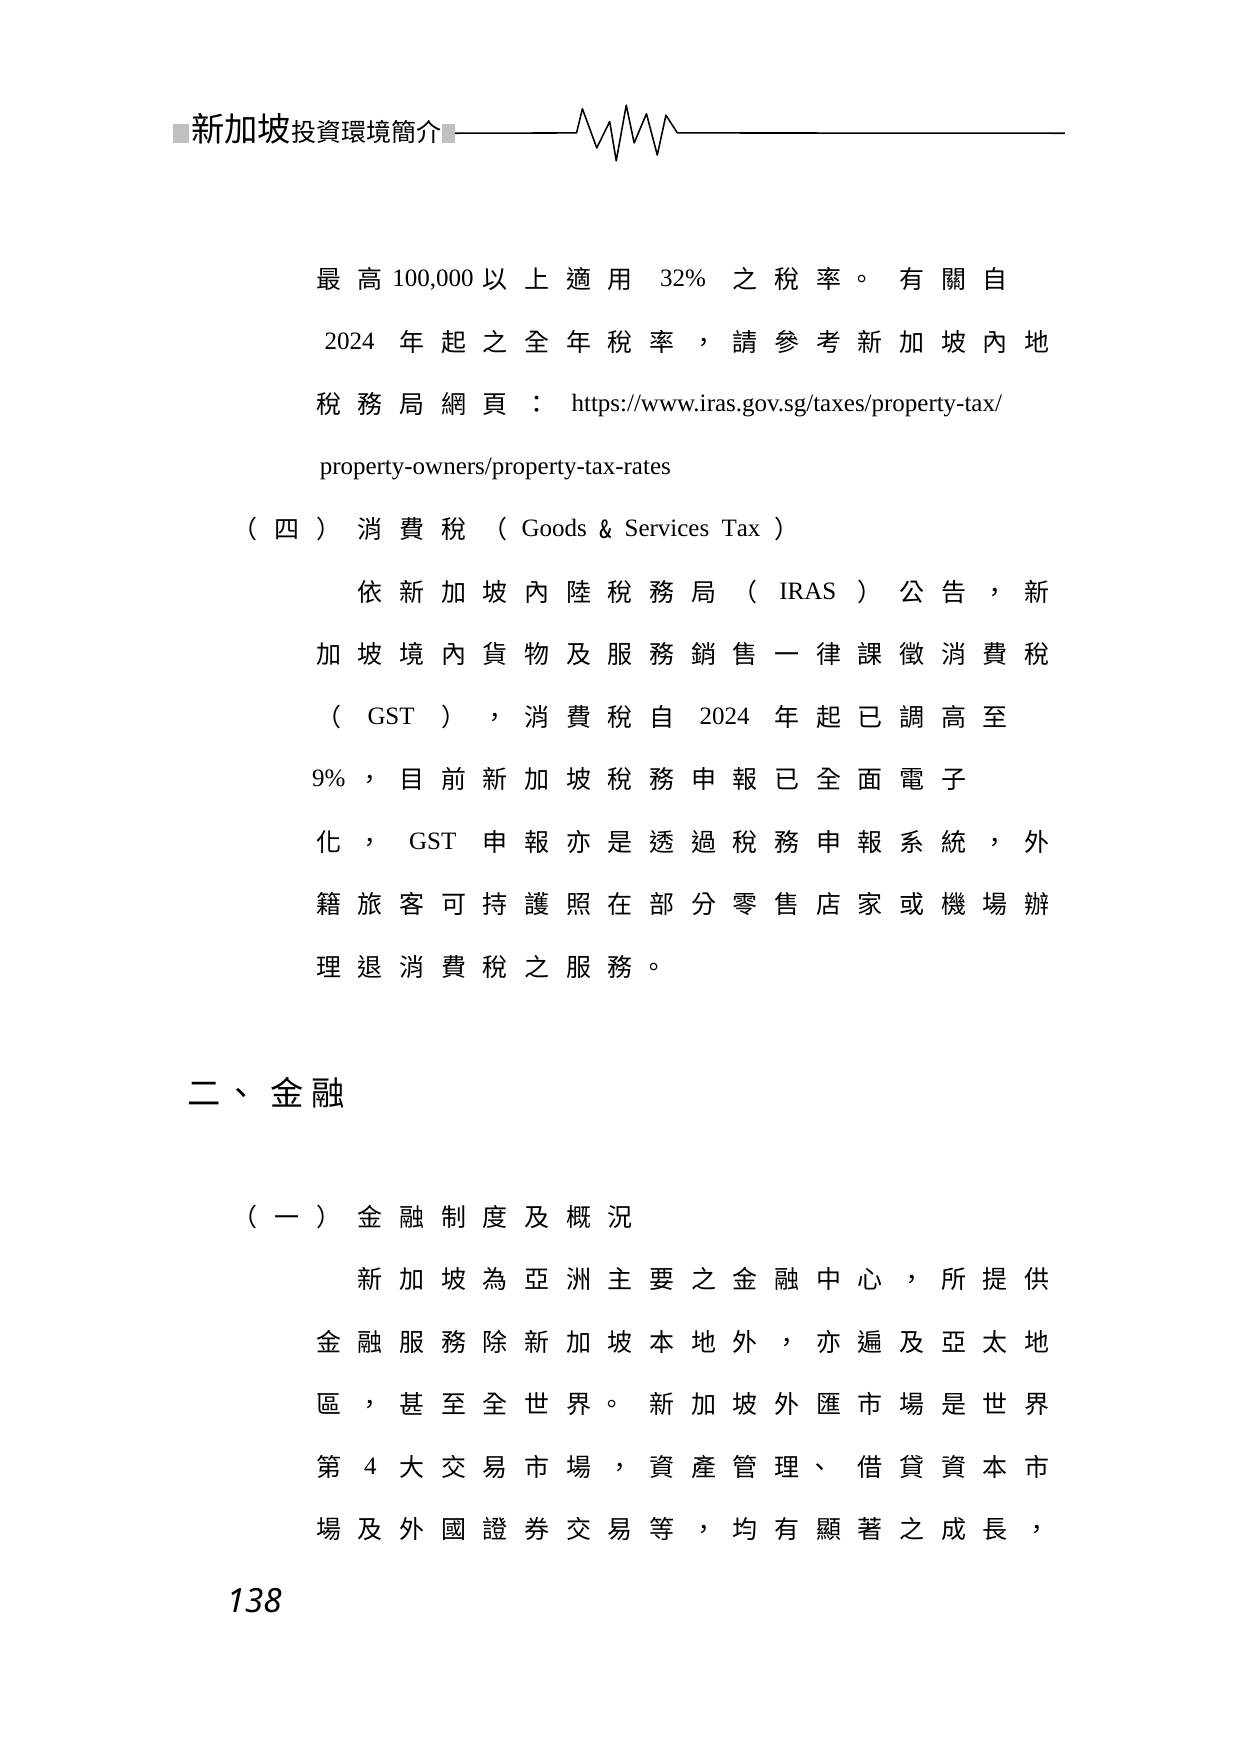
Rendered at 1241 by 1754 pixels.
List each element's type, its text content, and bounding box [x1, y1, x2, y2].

text 依新加坡內陸稅務局（IRAS）公告，新加坡境內貨物及服務銷售一律課徵消費稅（GST），消費稅自2024年起已調高至9%，目前新加坡稅務申報已全面電子化，GST申報亦是透過稅務申報系統，外籍旅客可持護照在部分零售店家或機場辦理退消費稅之服務。 [281, 549, 1058, 986]
text 新加坡為亞洲主要之金融中心，所提供金融服務除新加坡本地外，亦遍及亞太地區，甚至全世界。新加坡外匯市場是世界第4大交易市場，資產管理、借貸資本市場及外國證券交易等，均有顯著之成長， [281, 1236, 1058, 1549]
text 最高100,000以上適用32%之稅率。有關自2024年起之全年稅率，請參考新加坡內地稅務局網頁：https://www.iras.gov.sg/taxes/property-tax/property-owners/property-tax-rates [281, 236, 1058, 486]
text （四）消費稅（Goods & Services Tax） [207, 486, 1058, 549]
text （一）金融制度及概況 [207, 1174, 1058, 1236]
text 二、金融 [183, 1049, 1058, 1111]
